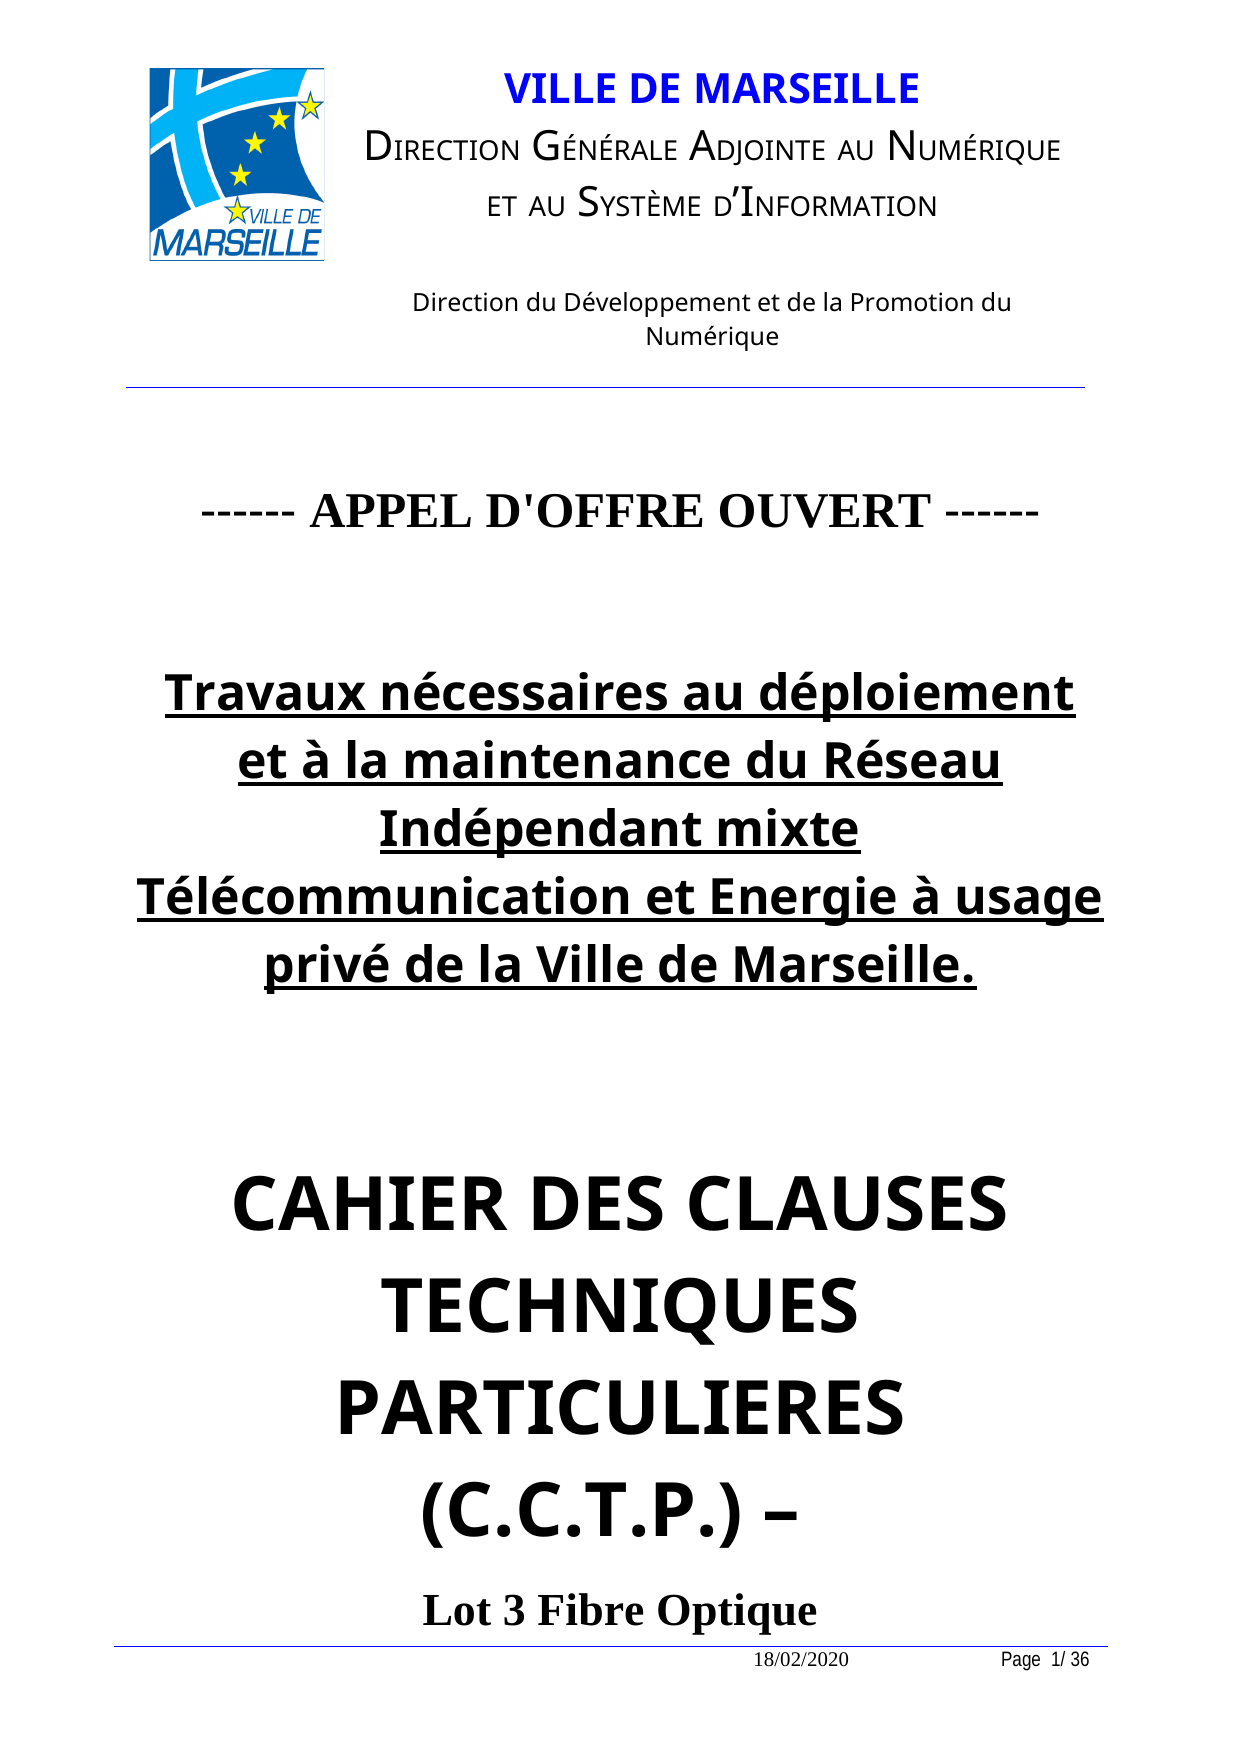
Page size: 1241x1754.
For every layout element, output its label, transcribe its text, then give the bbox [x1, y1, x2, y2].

text Travaux nécessaires au déploiement et à la maintenance du Réseau Indépendant mixte Télécommunication et Energie à usage privé de la Ville de Marseille. [133, 657, 1107, 997]
text CAHIER DES CLAUSES TECHNIQUES PARTICULIERES [133, 1151, 1107, 1457]
picture [149, 68, 325, 261]
title ------ APPEL D'OFFRE OUVERT ------ [133, 474, 1107, 542]
text Lot 3 Fibre Optique [133, 1583, 1107, 1636]
picture [197, 68, 272, 94]
picture [149, 68, 175, 123]
text (C.C.T.P.) – [133, 1457, 1107, 1558]
